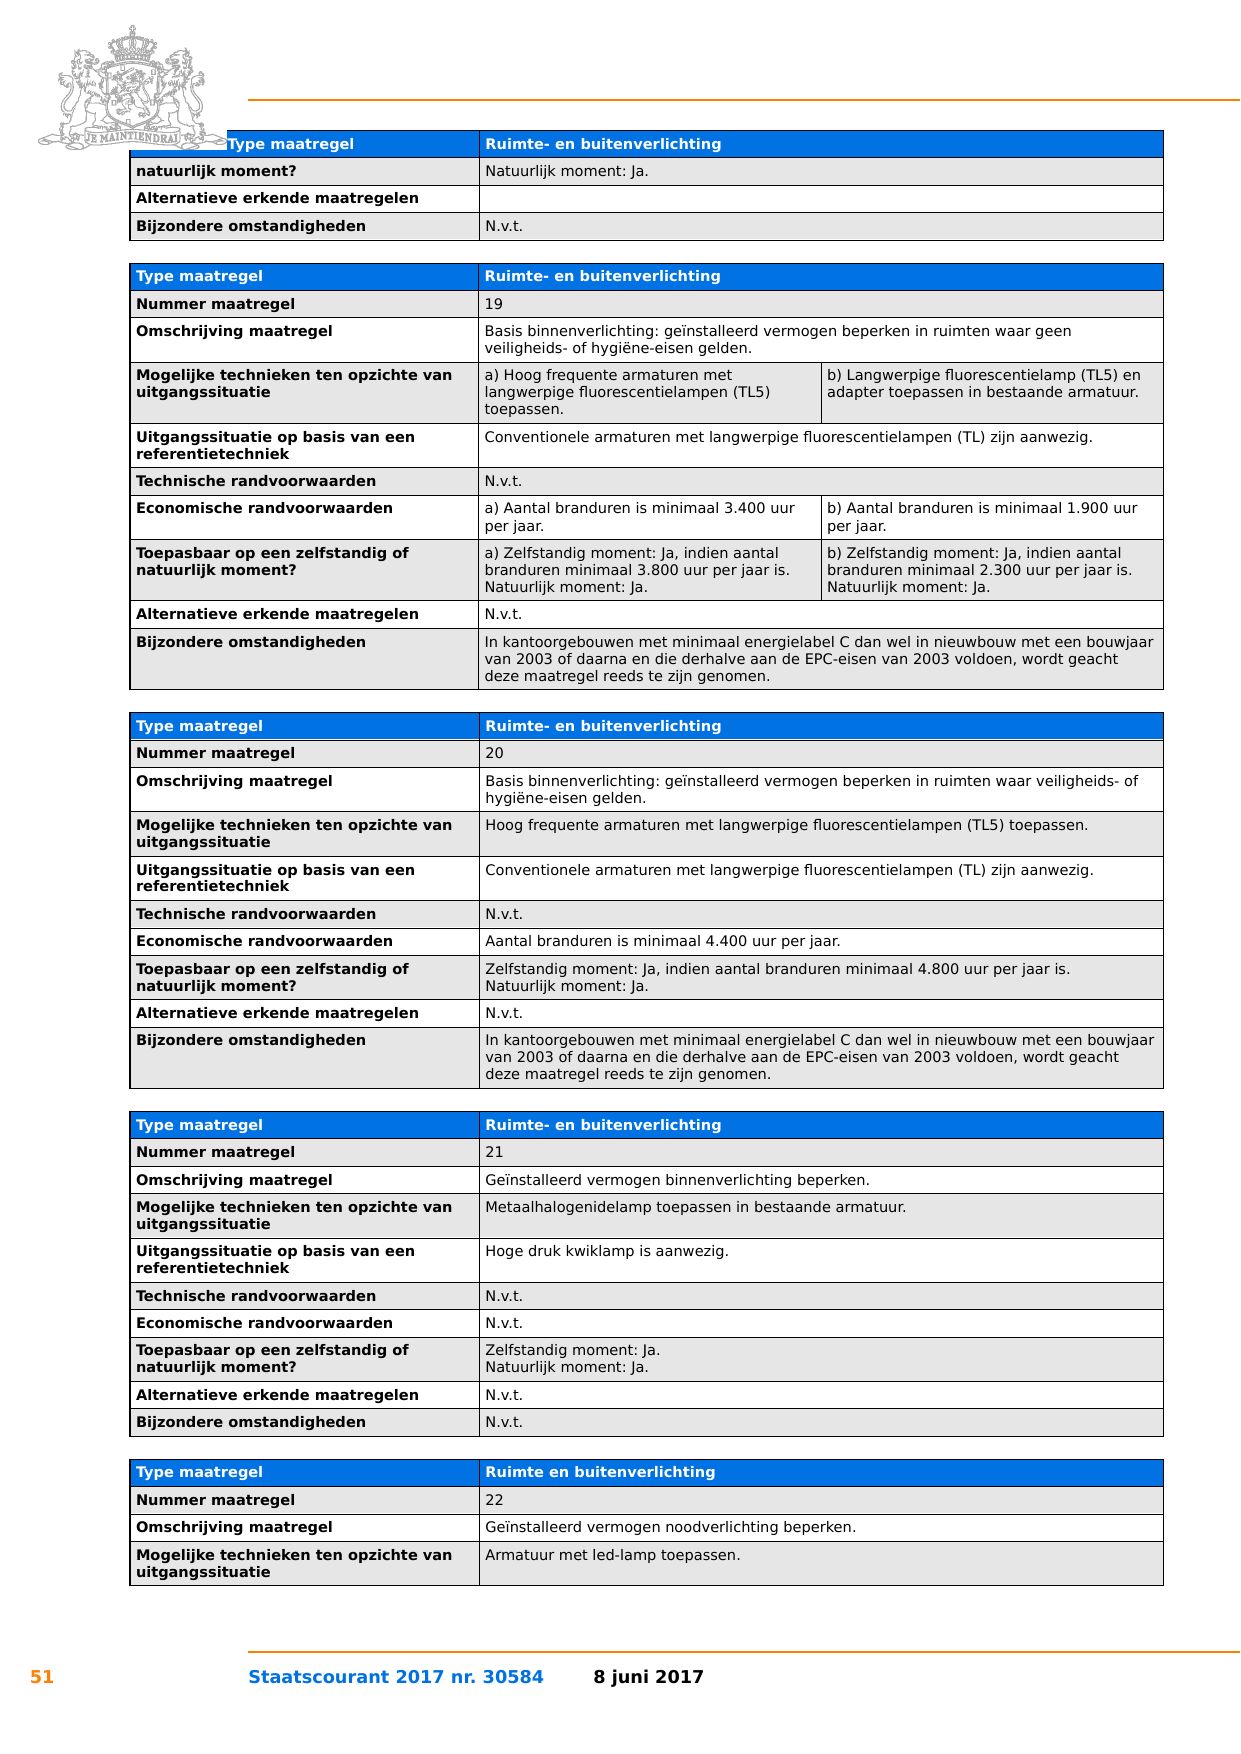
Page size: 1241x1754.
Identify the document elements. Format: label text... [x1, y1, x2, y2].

table_cell Alternatieve erkende maatregelen [131, 1382, 479, 1408]
table_cell Bijzondere omstandigheden [131, 1409, 479, 1436]
table_header Type maatregel [131, 131, 479, 157]
table_cell N.v.t. [479, 601, 1163, 628]
table_cell Aantal branduren is minimaal 4.400 uur per jaar. [480, 929, 1163, 955]
table_header Type maatregel [131, 713, 479, 739]
table_cell Armatuur met led-lamp toepassen. [480, 1542, 1163, 1585]
table_cell Omschrijving maatregel [131, 768, 479, 811]
table_cell Hoge druk kwiklamp is aanwezig. [480, 1239, 1163, 1282]
table_cell In kantoorgebouwen met minimaal energielabel C dan wel in nieuwbouw met een bouwjaar van 2003 of daarna en die derhalve aan de EPC-eisen van 2003 voldoen, wordt geacht deze maatregel reeds te zijn genomen. [479, 629, 1163, 689]
table_cell Bijzondere omstandigheden [131, 629, 478, 689]
table_cell [480, 186, 1163, 212]
table_cell Toepasbaar op een zelfstandig of natuurlijk moment? [131, 956, 479, 999]
table_cell Nummer maatregel [131, 1487, 479, 1513]
table_header Ruimte- en buitenverlichting [480, 713, 1163, 739]
table_cell Technische randvoorwaarden [131, 901, 479, 927]
table_cell Mogelijke technieken ten opzichte van uitgangssituatie [131, 812, 479, 856]
table_cell a) Aantal branduren is minimaal 3.400 uur per jaar. [479, 496, 821, 539]
table_cell N.v.t. [480, 1409, 1163, 1436]
table_cell N.v.t. [480, 1000, 1163, 1027]
table_cell Mogelijke technieken ten opzichte van uitgangssituatie [131, 1194, 479, 1237]
table_cell Basis binnenverlichting: geïnstalleerd vermogen beperken in ruimten waar veiligheids- of hygiëne-eisen gelden. [480, 768, 1163, 811]
table_cell N.v.t. [480, 213, 1163, 239]
table_cell Natuurlijk moment: Ja. [480, 158, 1163, 185]
table_cell Zelfstandig moment: Ja. Natuurlijk moment: Ja. [480, 1338, 1163, 1381]
table_cell b) Zelfstandig moment: Ja, indien aantal branduren minimaal 2.300 uur per jaar is. Natuurlijk moment: Ja. [822, 540, 1163, 600]
table_cell Bijzondere omstandigheden [131, 213, 479, 239]
table_cell Geïnstalleerd vermogen noodverlichting beperken. [480, 1515, 1163, 1541]
table_cell Economische randvoorwaarden [131, 1310, 479, 1337]
table_cell N.v.t. [479, 468, 1163, 495]
table_cell 22 [480, 1487, 1163, 1513]
table_header Type maatregel [131, 264, 478, 290]
table_cell Conventionele armaturen met langwerpige fluorescentielampen (TL) zijn aanwezig. [479, 424, 1163, 467]
table_cell b) Langwerpige fluorescentielamp (TL5) en adapter toepassen in bestaande armatuur. [822, 363, 1163, 423]
table_cell Technische randvoorwaarden [131, 468, 478, 495]
table_header Ruimte en buitenverlichting [480, 1460, 1163, 1486]
picture [38, 25, 227, 150]
table_cell Bijzondere omstandigheden [131, 1028, 479, 1088]
table_cell Omschrijving maatregel [131, 318, 478, 362]
table_cell N.v.t. [480, 1283, 1163, 1309]
table_cell a) Hoog frequente armaturen met langwerpige fluorescentielampen (TL5) toepassen. [479, 363, 821, 423]
table_cell Omschrijving maatregel [131, 1167, 479, 1193]
table_cell Alternatieve erkende maatregelen [131, 186, 479, 212]
table_cell Uitgangssituatie op basis van een referentietechniek [131, 857, 479, 900]
table_cell Nummer maatregel [131, 741, 479, 767]
table_cell b) Aantal branduren is minimaal 1.900 uur per jaar. [822, 496, 1163, 539]
table_cell N.v.t. [480, 901, 1163, 927]
table_header Ruimte- en buitenverlichting [480, 131, 1163, 157]
table_header Type maatregel [131, 1460, 479, 1486]
table_cell Toepasbaar op een zelfstandig of natuurlijk moment? [131, 540, 478, 600]
table_cell Zelfstandig moment: Ja, indien aantal branduren minimaal 4.800 uur per jaar is. Natuurlijk moment: Ja. [480, 956, 1163, 999]
table_cell Nummer maatregel [131, 1139, 479, 1166]
table_cell Nummer maatregel [131, 291, 478, 317]
table_cell Economische randvoorwaarden [131, 496, 478, 539]
table_cell 19 [479, 291, 1163, 317]
table_cell Uitgangssituatie op basis van een referentietechniek [131, 424, 478, 467]
table_cell Geïnstalleerd vermogen binnenverlichting beperken. [480, 1167, 1163, 1193]
table_cell Mogelijke technieken ten opzichte van uitgangssituatie [131, 1542, 479, 1585]
table_cell Uitgangssituatie op basis van een referentietechniek [131, 1239, 479, 1282]
table_cell a) Zelfstandig moment: Ja, indien aantal branduren minimaal 3.800 uur per jaar is. Natuurlijk moment: Ja. [479, 540, 821, 600]
table_cell Economische randvoorwaarden [131, 929, 479, 955]
table_cell Mogelijke technieken ten opzichte van uitgangssituatie [131, 363, 478, 423]
table_cell Omschrijving maatregel [131, 1515, 479, 1541]
table_cell Hoog frequente armaturen met langwerpige fluorescentielampen (TL5) toepassen. [480, 812, 1163, 856]
table_cell Technische randvoorwaarden [131, 1283, 479, 1309]
table_cell natuurlijk moment? [131, 158, 479, 185]
table_cell Conventionele armaturen met langwerpige fluorescentielampen (TL) zijn aanwezig. [480, 857, 1163, 900]
table_cell Basis binnenverlichting: geïnstalleerd vermogen beperken in ruimten waar geen veiligheids- of hygiëne-eisen gelden. [479, 318, 1163, 362]
table_cell Alternatieve erkende maatregelen [131, 601, 478, 628]
table_cell Metaalhalogenidelamp toepassen in bestaande armatuur. [480, 1194, 1163, 1237]
table_cell Alternatieve erkende maatregelen [131, 1000, 479, 1027]
table_cell 20 [480, 741, 1163, 767]
table_cell Toepasbaar op een zelfstandig of natuurlijk moment? [131, 1338, 479, 1381]
table_header Ruimte- en buitenverlichting [480, 1112, 1163, 1138]
table_header Ruimte- en buitenverlichting [479, 264, 1163, 290]
table_cell In kantoorgebouwen met minimaal energielabel C dan wel in nieuwbouw met een bouwjaar van 2003 of daarna en die derhalve aan de EPC-eisen van 2003 voldoen, wordt geacht deze maatregel reeds te zijn genomen. [480, 1028, 1163, 1088]
table_cell N.v.t. [480, 1310, 1163, 1337]
table_cell 21 [480, 1139, 1163, 1166]
table_header Type maatregel [131, 1112, 479, 1138]
table_cell N.v.t. [480, 1382, 1163, 1408]
